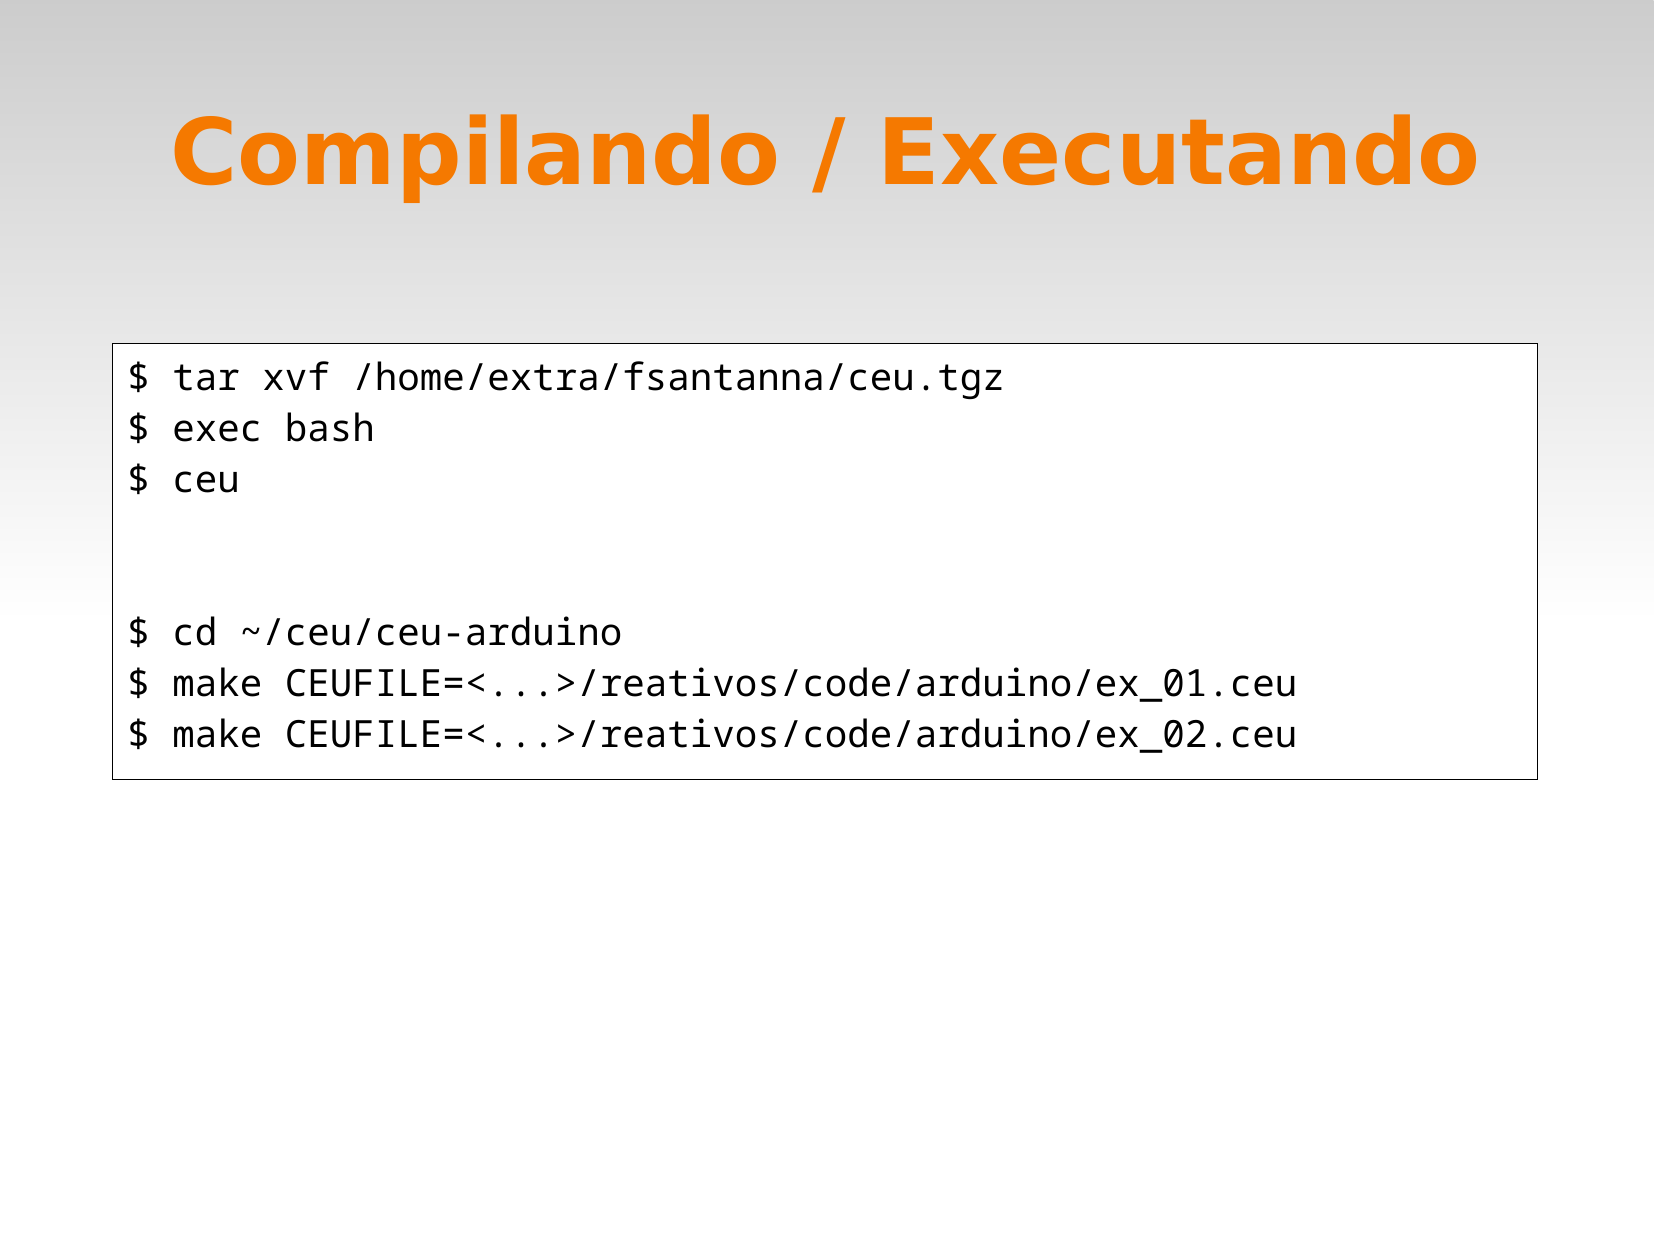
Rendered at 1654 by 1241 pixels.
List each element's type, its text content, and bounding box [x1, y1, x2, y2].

text_box $ tar xvf /home/extra/fsantanna/ceu.tgz $ exec bash $ ceu $ cd ~/ceu/ceu-arduino $ make CEUFILE=<...>/reativos/code/arduino/ex_01.ceu $ make CEUFILE=<...>/reativos/code/arduino/ex_02.ceu [112, 343, 1538, 780]
title Compilando / Executando [82, 49, 1571, 257]
